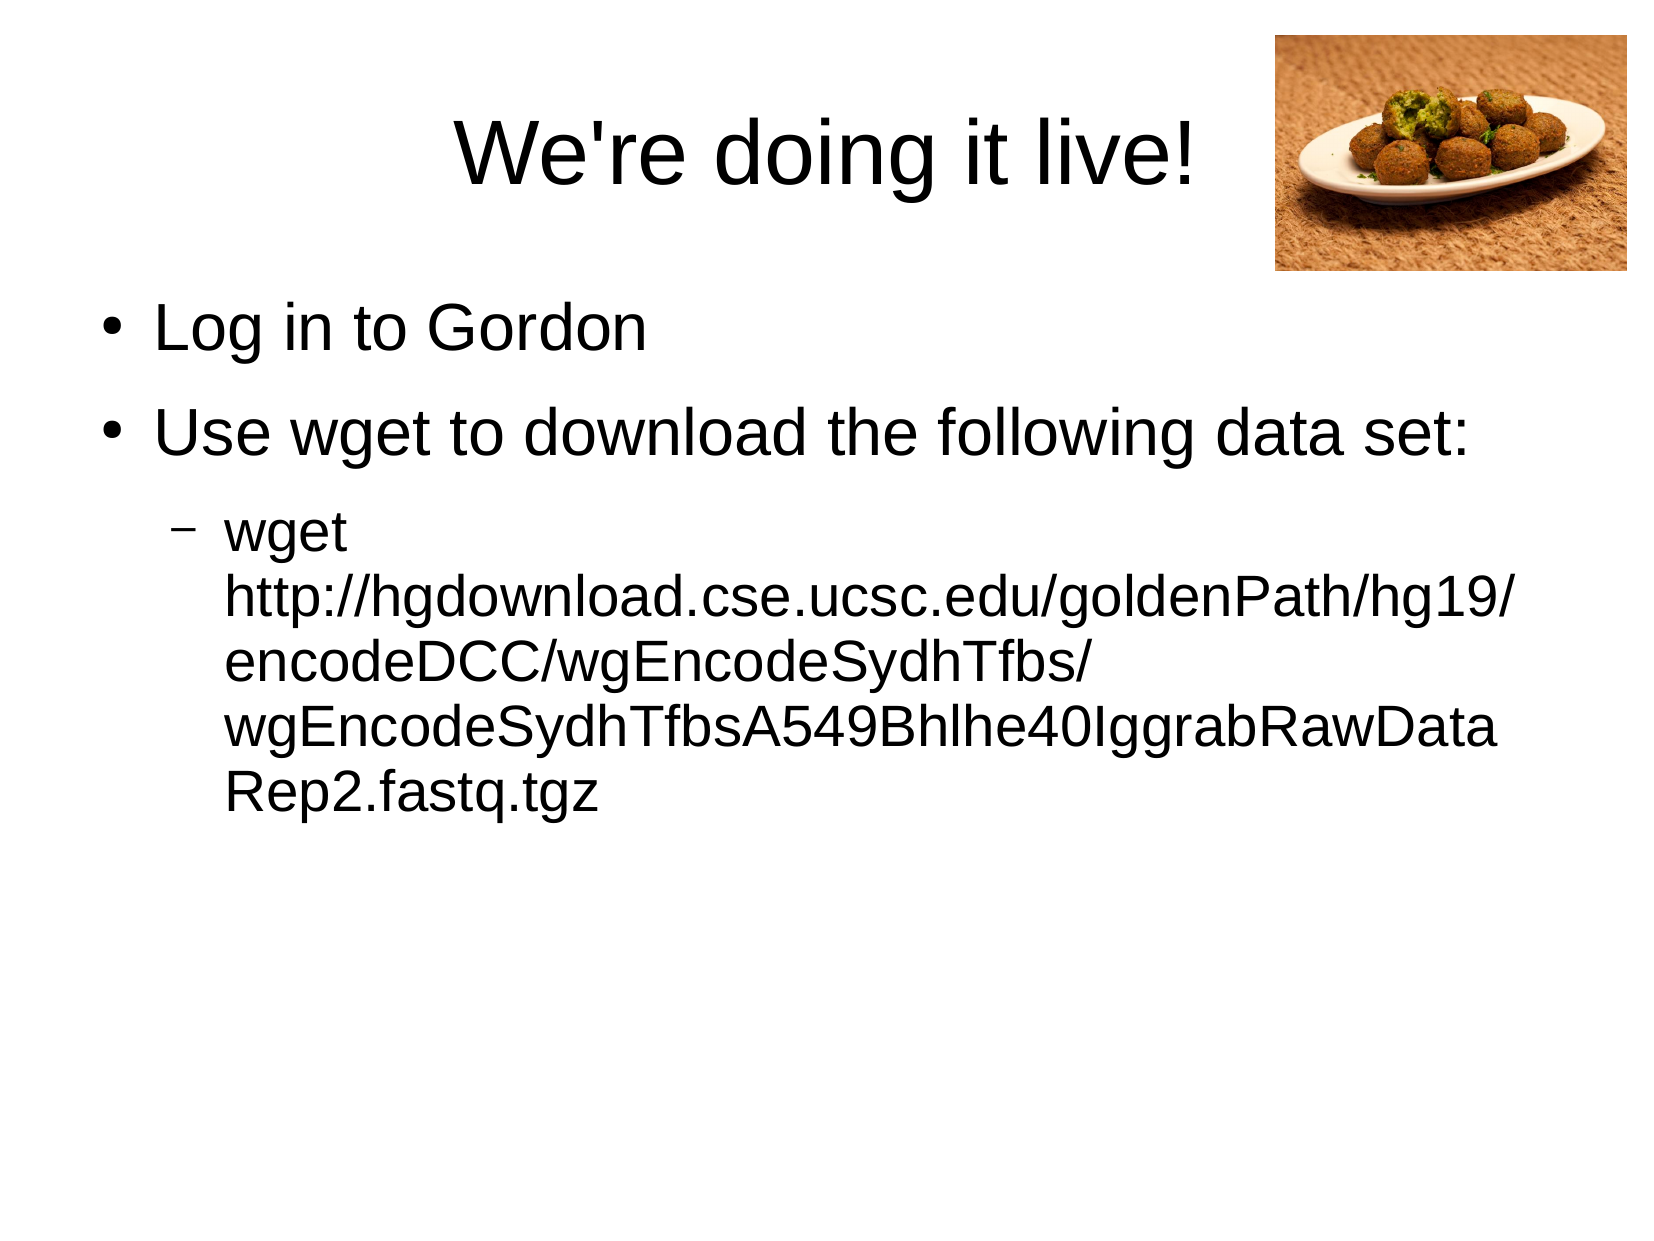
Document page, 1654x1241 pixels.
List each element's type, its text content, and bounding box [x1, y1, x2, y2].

list Log in to Gordon Use wget to download the following data set: wget http://hgdownload.cse.ucsc.edu/goldenPath/hg19/encodeDCC/wgEncodeSydhTfbs/wgEncodeSydhTfbsA549Bhlhe40IggrabRawDataRep2.fastq.tgz [82, 290, 1538, 1010]
picture [1275, 35, 1627, 271]
title We're doing it live! [82, 49, 1275, 257]
